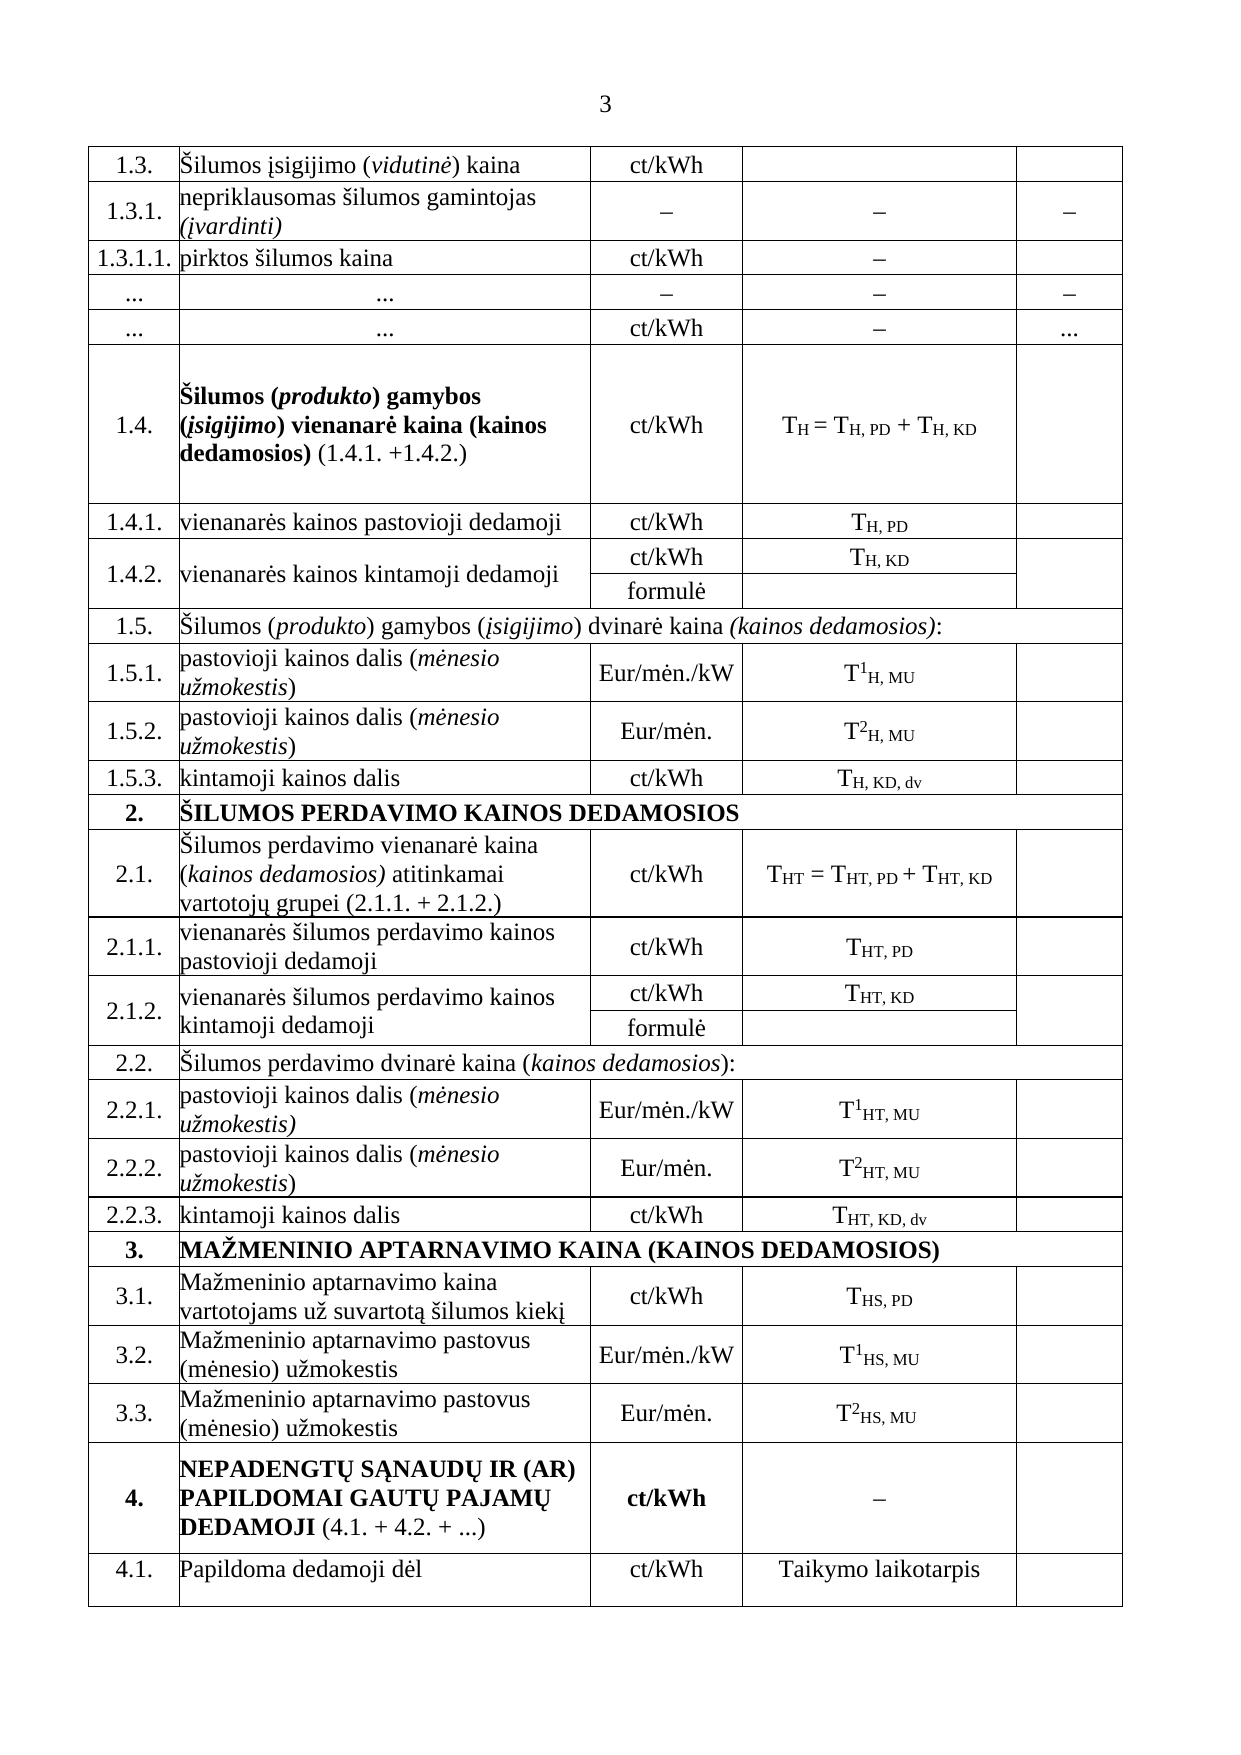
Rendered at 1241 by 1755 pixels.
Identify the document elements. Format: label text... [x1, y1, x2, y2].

table_cell ... [89, 275, 179, 309]
table_cell [1017, 1384, 1122, 1442]
table_cell vienanarės šilumos perdavimo kainos kintamoji dedamoji [180, 976, 590, 1044]
table_cell [1017, 345, 1122, 503]
table_cell [1017, 147, 1122, 181]
table_cell 1.3.1.1. [89, 241, 179, 274]
table_cell ct/kWh [591, 761, 742, 794]
table_cell [1017, 761, 1122, 794]
table_cell [1017, 1198, 1122, 1231]
table_cell nepriklausomas šilumos gamintojas (įvardinti) [180, 182, 590, 239]
table_cell [1017, 1080, 1122, 1138]
table_cell 1.5.2. [89, 702, 179, 759]
table_cell T2HS, MU [743, 1384, 1016, 1442]
table_cell ct/kWh [591, 1198, 742, 1231]
table_cell 3.3. [89, 1384, 179, 1442]
table_cell [1017, 1139, 1122, 1196]
table_cell [1017, 976, 1122, 1044]
table_cell Šilumos įsigijimo (vidutinė) kaina [180, 147, 590, 181]
table_cell 1.3.1. [89, 182, 179, 239]
table_cell 2.2.1. [89, 1080, 179, 1138]
table_cell NEPADENGTŲ SĄNAUDŲ IR (AR) PAPILDOMAI GAUTŲ PAJAMŲ DEDAMOJI (4.1. + 4.2. + ...) [180, 1443, 590, 1553]
table_cell pastovioji kainos dalis (mėnesio užmokestis) [180, 1139, 590, 1196]
table_cell 4. [89, 1443, 179, 1553]
table_cell [1017, 1326, 1122, 1383]
table_cell MAŽMENINIO APTARNAVIMO KAINA (KAINOS DEDAMOSIOS) [180, 1232, 1122, 1266]
table_cell kintamoji kainos dalis [180, 1198, 590, 1231]
table_cell [743, 1011, 1016, 1044]
table_cell pirktos šilumos kaina [180, 241, 590, 274]
table_cell 2.2.2. [89, 1139, 179, 1196]
table_cell [1017, 918, 1122, 975]
table_cell Eur/mėn. [591, 1384, 742, 1442]
table_cell THS, PD [743, 1267, 1016, 1324]
table_cell kintamoji kainos dalis [180, 761, 590, 794]
table_cell – [743, 1443, 1016, 1553]
table_cell ct/kWh [591, 345, 742, 503]
table_cell ct/kWh [591, 310, 742, 344]
table_cell T1HS, MU [743, 1326, 1016, 1383]
table_cell [1017, 1267, 1122, 1324]
table_cell ... [180, 310, 590, 344]
table_cell T1HT, MU [743, 1080, 1016, 1138]
table_cell TH, KD, dv [743, 761, 1016, 794]
table_cell Šilumos (produkto) gamybos (įsigijimo) vienanarė kaina (kainos dedamosios) (1.4.1. +1.4.2.) [180, 345, 590, 503]
table_cell – [591, 182, 742, 239]
table_cell THT = THT, PD + THT, KD [743, 830, 1016, 916]
table_cell T1H, MU [743, 644, 1016, 701]
table_cell 3. [89, 1232, 179, 1266]
table_cell ct/kWh [591, 147, 742, 181]
table_cell 2.1. [89, 830, 179, 916]
table_cell formulė [591, 1011, 742, 1044]
table_cell TH, KD [743, 539, 1016, 573]
table_cell [743, 574, 1016, 608]
table_cell 2.1.1. [89, 918, 179, 975]
table_cell 3.2. [89, 1326, 179, 1383]
table_cell Šilumos (produkto) gamybos (įsigijimo) dvinarė kaina (kainos dedamosios): [180, 609, 1122, 642]
table_cell ct/kWh [591, 1554, 742, 1606]
table_cell [1017, 241, 1122, 274]
table_cell ct/kWh [591, 504, 742, 538]
table_cell pastovioji kainos dalis (mėnesio užmokestis) [180, 702, 590, 759]
table_cell formulė [591, 574, 742, 608]
table_cell Eur/mėn. [591, 1139, 742, 1196]
table_cell ... [1017, 310, 1122, 344]
table_cell THT, PD [743, 918, 1016, 975]
table_cell 2.2. [89, 1046, 179, 1079]
table_cell ct/kWh [591, 241, 742, 274]
table_cell ct/kWh [591, 976, 742, 1010]
table_cell 1.3. [89, 147, 179, 181]
table_cell Papildoma dedamoji dėl [180, 1554, 590, 1606]
table_cell 2. [89, 795, 179, 829]
table_cell 1.4.1. [89, 504, 179, 538]
table_cell [1017, 644, 1122, 701]
table_cell Eur/mėn./kW [591, 1080, 742, 1138]
table_cell ct/kWh [591, 539, 742, 573]
table_cell 1.4. [89, 345, 179, 503]
table_cell vienanarės kainos pastovioji dedamoji [180, 504, 590, 538]
table_cell ... [180, 275, 590, 309]
table_cell Mažmeninio aptarnavimo pastovus (mėnesio) užmokestis [180, 1326, 590, 1383]
table_cell vienanarės kainos kintamoji dedamoji [180, 539, 590, 608]
table_cell TH = TH, PD + TH, KD [743, 345, 1016, 503]
table_cell 3.1. [89, 1267, 179, 1324]
table_cell – [743, 241, 1016, 274]
table_cell pastovioji kainos dalis (mėnesio užmokestis) [180, 644, 590, 701]
table_cell T2HT, MU [743, 1139, 1016, 1196]
table_cell Taikymo laikotarpis [743, 1554, 1016, 1606]
table_cell Mažmeninio aptarnavimo pastovus (mėnesio) užmokestis [180, 1384, 590, 1442]
table_cell 1.5.3. [89, 761, 179, 794]
table_cell Eur/mėn./kW [591, 1326, 742, 1383]
table_cell vienanarės šilumos perdavimo kainos pastovioji dedamoji [180, 918, 590, 975]
table_cell 2.1.2. [89, 976, 179, 1044]
table_cell ... [89, 310, 179, 344]
table_cell – [591, 275, 742, 309]
table_cell [1017, 1554, 1122, 1606]
table_cell TH, PD [743, 504, 1016, 538]
table_cell Eur/mėn. [591, 702, 742, 759]
table_cell Šilumos perdavimo dvinarė kaina (kainos dedamosios): [180, 1046, 1122, 1079]
table_cell [1017, 702, 1122, 759]
table_cell 4.1. [89, 1554, 179, 1606]
table_cell ŠILUMOS PERDAVIMO KAINOS DEDAMOSIOS [180, 795, 1122, 829]
table_cell ct/kWh [591, 1267, 742, 1324]
table_cell ct/kWh [591, 830, 742, 916]
table_cell 1.5. [89, 609, 179, 642]
table_cell 2.2.3. [89, 1198, 179, 1231]
table_cell [743, 147, 1016, 181]
table_cell – [743, 310, 1016, 344]
table_cell Eur/mėn./kW [591, 644, 742, 701]
table_cell THT, KD, dv [743, 1198, 1016, 1231]
table_cell [1017, 1443, 1122, 1553]
table_cell Mažmeninio aptarnavimo kaina vartotojams už suvartotą šilumos kiekį [180, 1267, 590, 1324]
table_cell – [743, 275, 1016, 309]
table_cell [1017, 830, 1122, 916]
table_cell pastovioji kainos dalis (mėnesio užmokestis) [180, 1080, 590, 1138]
table_cell – [1017, 182, 1122, 239]
table_cell – [743, 182, 1016, 239]
table_cell THT, KD [743, 976, 1016, 1010]
table_cell [1017, 539, 1122, 608]
table_cell ct/kWh [591, 918, 742, 975]
table_cell – [1017, 275, 1122, 309]
table_cell ct/kWh [591, 1443, 742, 1553]
table_cell [1017, 504, 1122, 538]
table_cell 1.4.2. [89, 539, 179, 608]
table_cell 1.5.1. [89, 644, 179, 701]
table_cell T2H, MU [743, 702, 1016, 759]
table_cell Šilumos perdavimo vienanarė kaina (kainos dedamosios) atitinkamai vartotojų grupei (2.1.1. + 2.1.2.) [180, 830, 590, 916]
